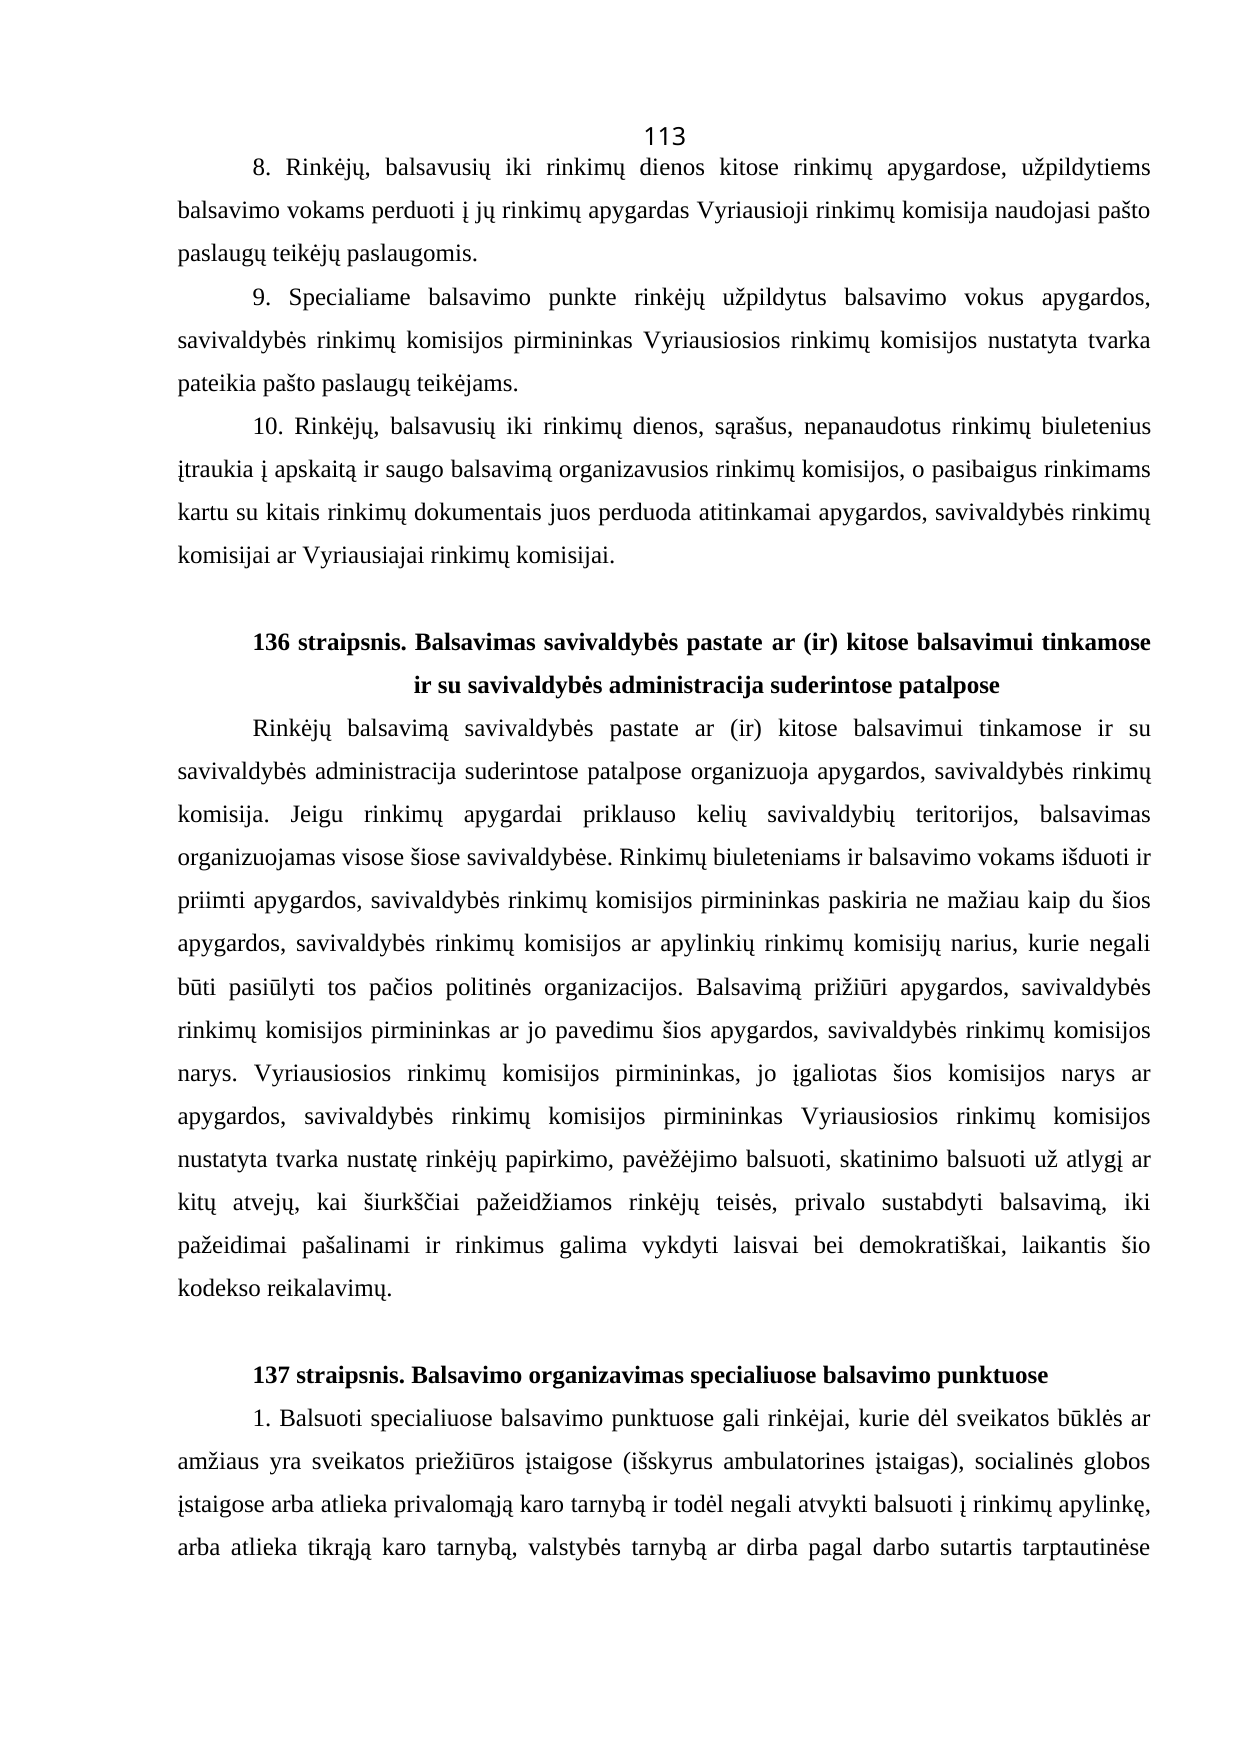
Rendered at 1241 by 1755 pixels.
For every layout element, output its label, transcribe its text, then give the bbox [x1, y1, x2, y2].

text 8. Rinkėjų, balsavusių iki rinkimų dienos kitose rinkimų apygardose, užpildytiems balsavimo vokams perduoti į jų rinkimų apygardas Vyriausioji rinkimų komisija naudojasi pašto paslaugų teikėjų paslaugomis. [177, 152, 1152, 267]
text 1. Balsuoti specialiuose balsavimo punktuose gali rinkėjai, kurie dėl sveikatos būklės ar amžiaus yra sveikatos priežiūros įstaigose (išskyrus ambulatorines įstaigas), socialinės globos įstaigose arba atlieka privalomąją karo tarnybą ir todėl negali atvykti balsuoti į rinkimų apylinkę, arba atlieka tikrąją karo tarnybą, valstybės tarnybą ar dirba pagal darbo sutartis tarptautinėse [177, 1403, 1152, 1561]
text 10. Rinkėjų, balsavusių iki rinkimų dienos, sąrašus, nepanaudotus rinkimų biuletenius įtraukia į apskaitą ir saugo balsavimą organizavusios rinkimų komisijos, o pasibaigus rinkimams kartu su kitais rinkimų dokumentais juos perduoda atitinkamai apygardos, savivaldybės rinkimų komisijai ar Vyriausiajai rinkimų komisijai. [177, 411, 1152, 569]
text 136 straipsnis. Balsavimas savivaldybės pastate ar (ir) kitose balsavimui tinkamose ir su savivaldybės administracija suderintose patalpose [252, 627, 1152, 698]
text Rinkėjų balsavimą savivaldybės pastate ar (ir) kitose balsavimui tinkamose ir su savivaldybės administracija suderintose patalpose organizuoja apygardos, savivaldybės rinkimų komisija. Jeigu rinkimų apygardai priklauso kelių savivaldybių teritorijos, balsavimas organizuojamas visose šiose savivaldybėse. Rinkimų biuleteniams ir balsavimo vokams išduoti ir priimti apygardos, savivaldybės rinkimų komisijos pirmininkas paskiria ne mažiau kaip du šios apygardos, savivaldybės rinkimų komisijos ar apylinkių rinkimų komisijų narius, kurie negali būti pasiūlyti tos pačios politinės organizacijos. Balsavimą prižiūri apygardos, savivaldybės rinkimų komisijos pirmininkas ar jo pavedimu šios apygardos, savivaldybės rinkimų komisijos narys. Vyriausiosios rinkimų komisijos pirmininkas, jo įgaliotas šios komisijos narys ar apygardos, savivaldybės rinkimų komisijos pirmininkas Vyriausiosios rinkimų komisijos nustatyta tvarka nustatę rinkėjų papirkimo, pavėžėjimo balsuoti, skatinimo balsuoti už atlygį ar kitų atvejų, kai šiurkščiai pažeidžiamos rinkėjų teisės, privalo sustabdyti balsavimą, iki pažeidimai pašalinami ir rinkimus galima vykdyti laisvai bei demokratiškai, laikantis šio kodekso reikalavimų. [177, 713, 1152, 1302]
text 9. Specialiame balsavimo punkte rinkėjų užpildytus balsavimo vokus apygardos, savivaldybės rinkimų komisijos pirmininkas Vyriausiosios rinkimų komisijos nustatyta tvarka pateikia pašto paslaugų teikėjams. [177, 282, 1152, 397]
text 137 straipsnis. Balsavimo organizavimas specialiuose balsavimo punktuose [177, 1360, 1152, 1388]
